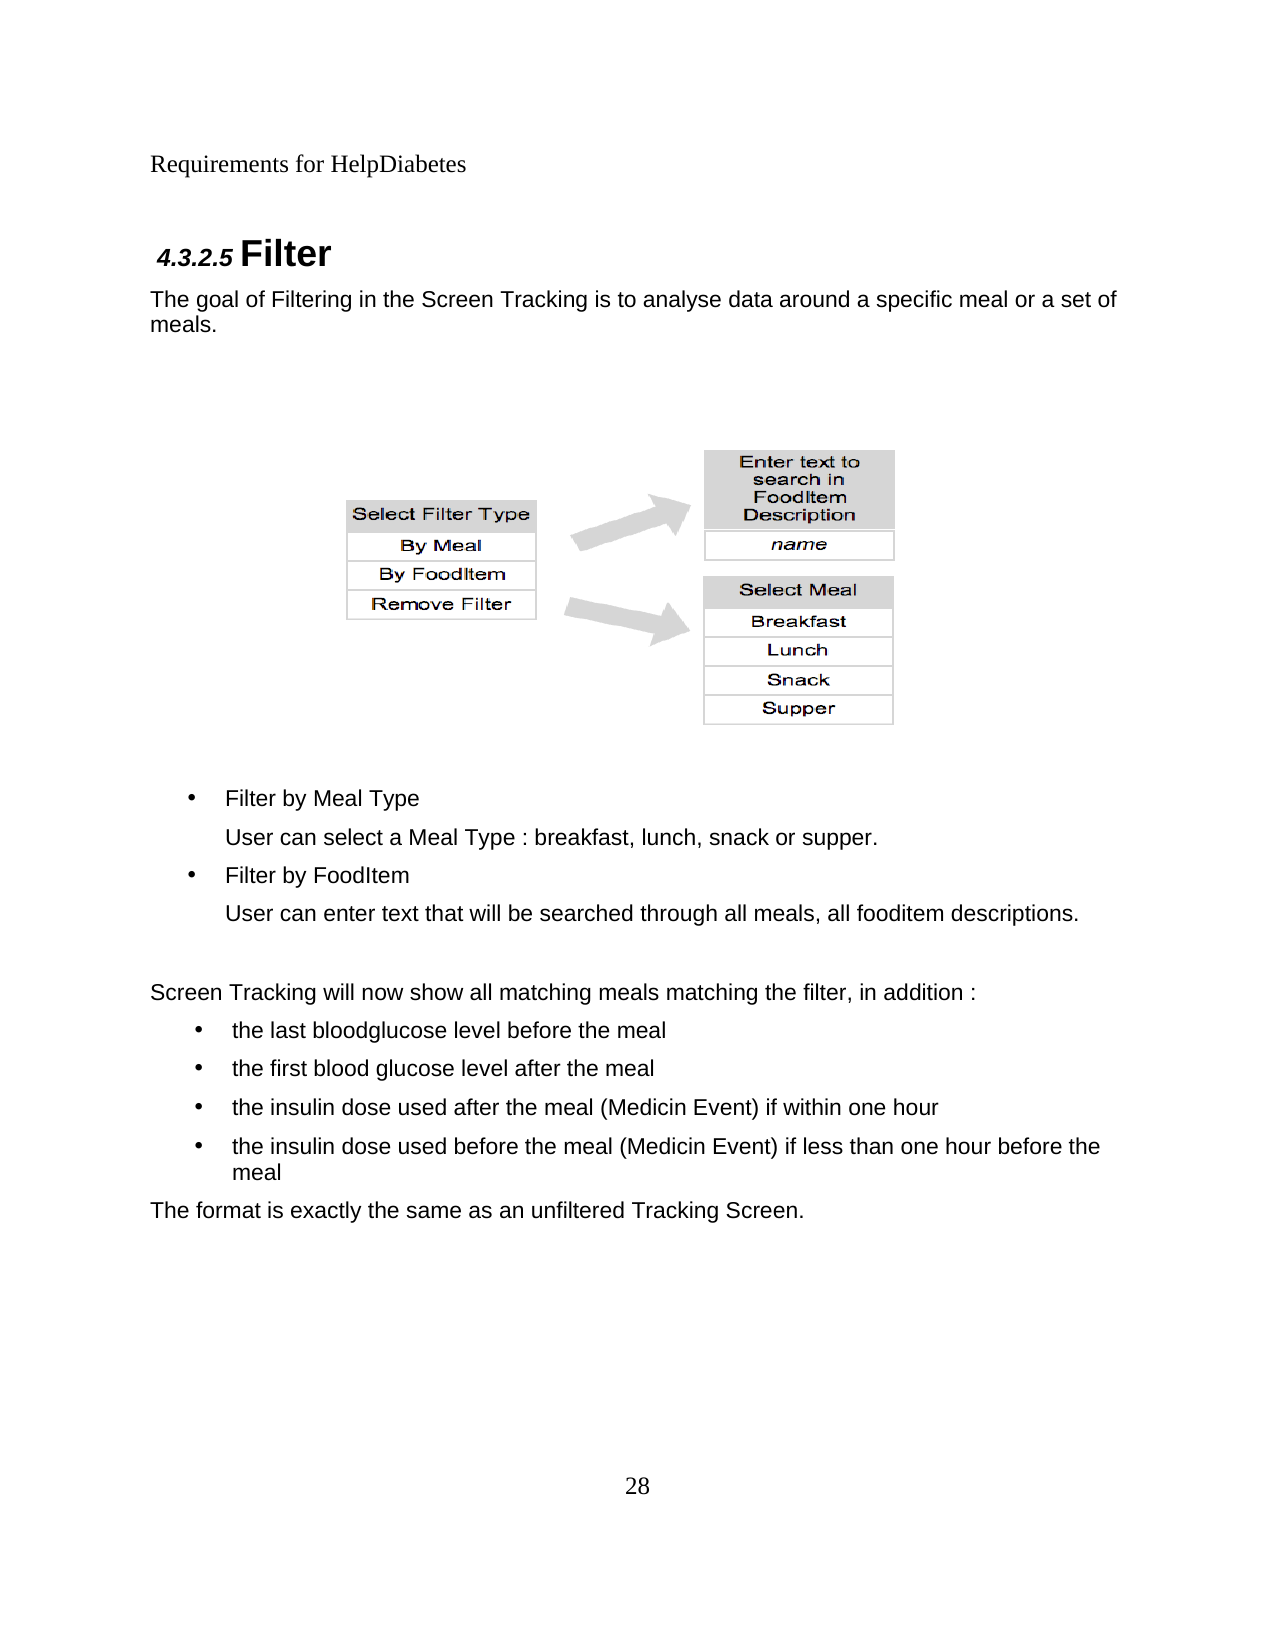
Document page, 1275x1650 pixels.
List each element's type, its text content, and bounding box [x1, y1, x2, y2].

list Filter by Meal Type [187, 786, 1125, 812]
picture [325, 430, 950, 746]
list User can enter text that will be searched through all meals, all fooditem descriptions. [187, 901, 1125, 927]
list Filter by FoodItem [187, 862, 1125, 888]
list the insulin dose used before the meal (Medicin Event) if less than one hour before the meal [194, 1133, 1125, 1185]
list User can select a Meal Type : breakfast, lunch, snack or supper. [187, 824, 1125, 850]
list the first blood glucose level after the meal [194, 1056, 1125, 1082]
text The goal of Filtering in the Screen Tracking is to analyse data around a specific meal or a set of meals. [150, 287, 1125, 338]
text Screen Tracking will now show all matching meals matching the filter, in addition : [150, 979, 1125, 1005]
subtitle Filter [150, 232, 1125, 274]
list the last bloodglucose level before the meal [194, 1017, 1125, 1044]
text The format is exactly the same as an unfiltered Tracking Screen. [150, 1198, 1125, 1223]
list the insulin dose used after the meal (Medicin Event) if within one hour [194, 1095, 1125, 1121]
